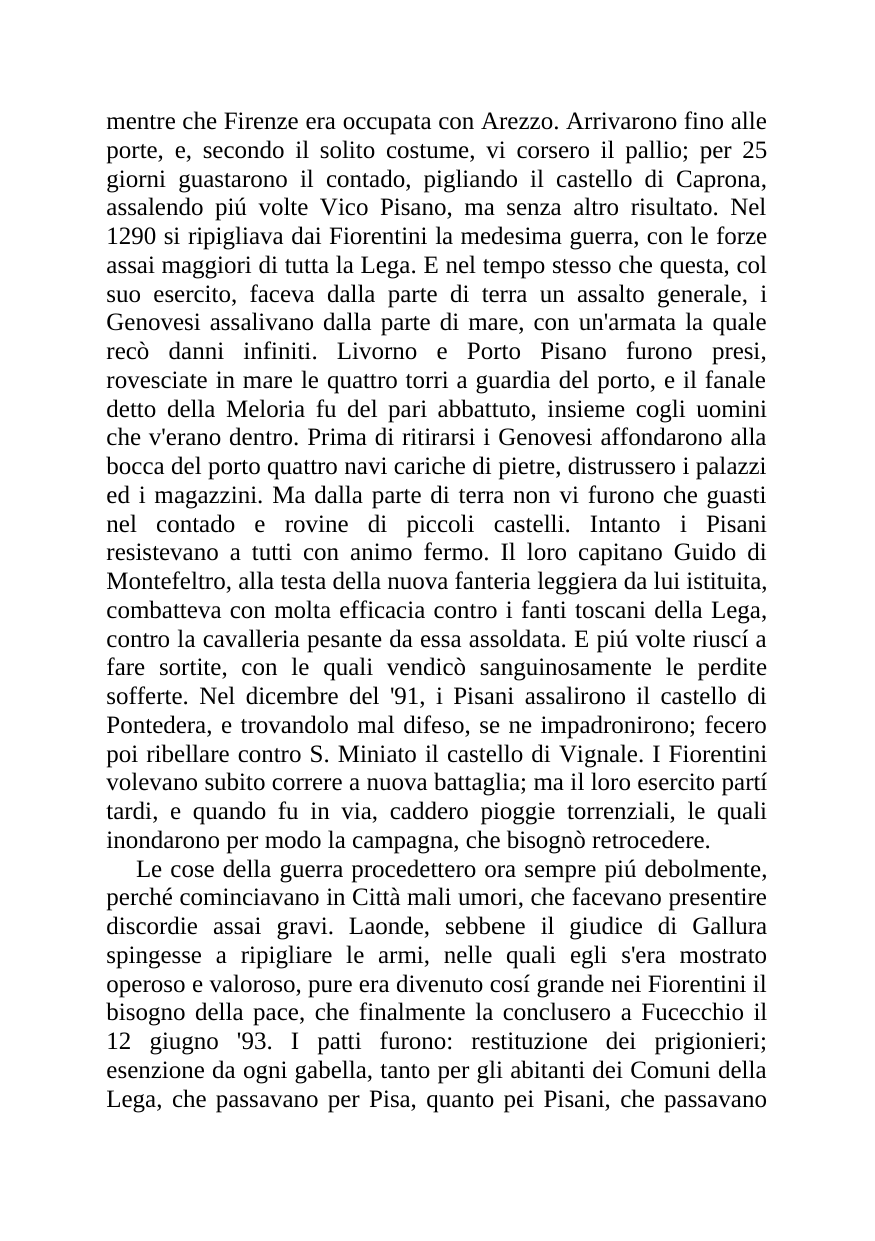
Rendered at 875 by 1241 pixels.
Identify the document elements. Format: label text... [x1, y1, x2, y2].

text mentre che Firenze era occupata con Arezzo. Arrivarono fino alle porte, e, secondo il solito costume, vi corsero il pallio; per 25 giorni guastarono il contado, pigliando il castello di Caprona, assalendo piú volte Vico Pisano, ma senza altro risultato. Nel 1290 si ripigliava dai Fiorentini la medesima guerra, con le forze assai maggiori di tutta la Lega. E nel tempo stesso che questa, col suo esercito, faceva dalla parte di terra un assalto generale, i Genovesi assalivano dalla parte di mare, con un'armata la quale recò danni infiniti. Livorno e Porto Pisano furono presi, rovesciate in mare le quattro torri a guardia del porto, e il fanale detto della Meloria fu del pari abbattuto, insieme cogli uomini che v'erano dentro. Prima di ritirarsi i Genovesi affondarono alla bocca del porto quattro navi cariche di pietre, distrussero i palazzi ed i magazzini. Ma dalla parte di terra non vi furono che guasti nel contado e rovine di piccoli castelli. Intanto i Pisani resistevano a tutti con animo fermo. Il loro capitano Guido di Montefeltro, alla testa della nuova fanteria leggiera da lui istituita, combatteva con molta efficacia contro i fanti toscani della Lega, contro la cavalleria pesante da essa assoldata. E piú volte riuscí a fare sortite, con le quali vendicò sanguinosamente le perdite sofferte. Nel dicembre del '91, i Pisani assalirono il castello di Pontedera, e trovandolo mal difeso, se ne impadronirono; fecero poi ribellare contro S. Miniato il castello di Vignale. I Fiorentini volevano subito correre a nuova battaglia; ma il loro esercito partí tardi, e quando fu in via, caddero pioggie torrenziali, le quali inondarono per modo la campagna, che bisognò retrocedere. [106, 106, 768, 854]
text Le cose della guerra procedettero ora sempre piú debolmente, perché cominciavano in Città mali umori, che facevano presentire discordie assai gravi. Laonde, sebbene il giudice di Gallura spingesse a ripigliare le armi, nelle quali egli s'era mostrato operoso e valoroso, pure era divenuto cosí grande nei Fiorentini il bisogno della pace, che finalmente la conclusero a Fucecchio il 12 giugno '93. I patti furono: restituzione dei prigionieri; esenzione da ogni gabella, tanto per gli abitanti dei Comuni della Lega, che passavano per Pisa, quanto pei Pisani, che passavano [106, 854, 768, 1112]
